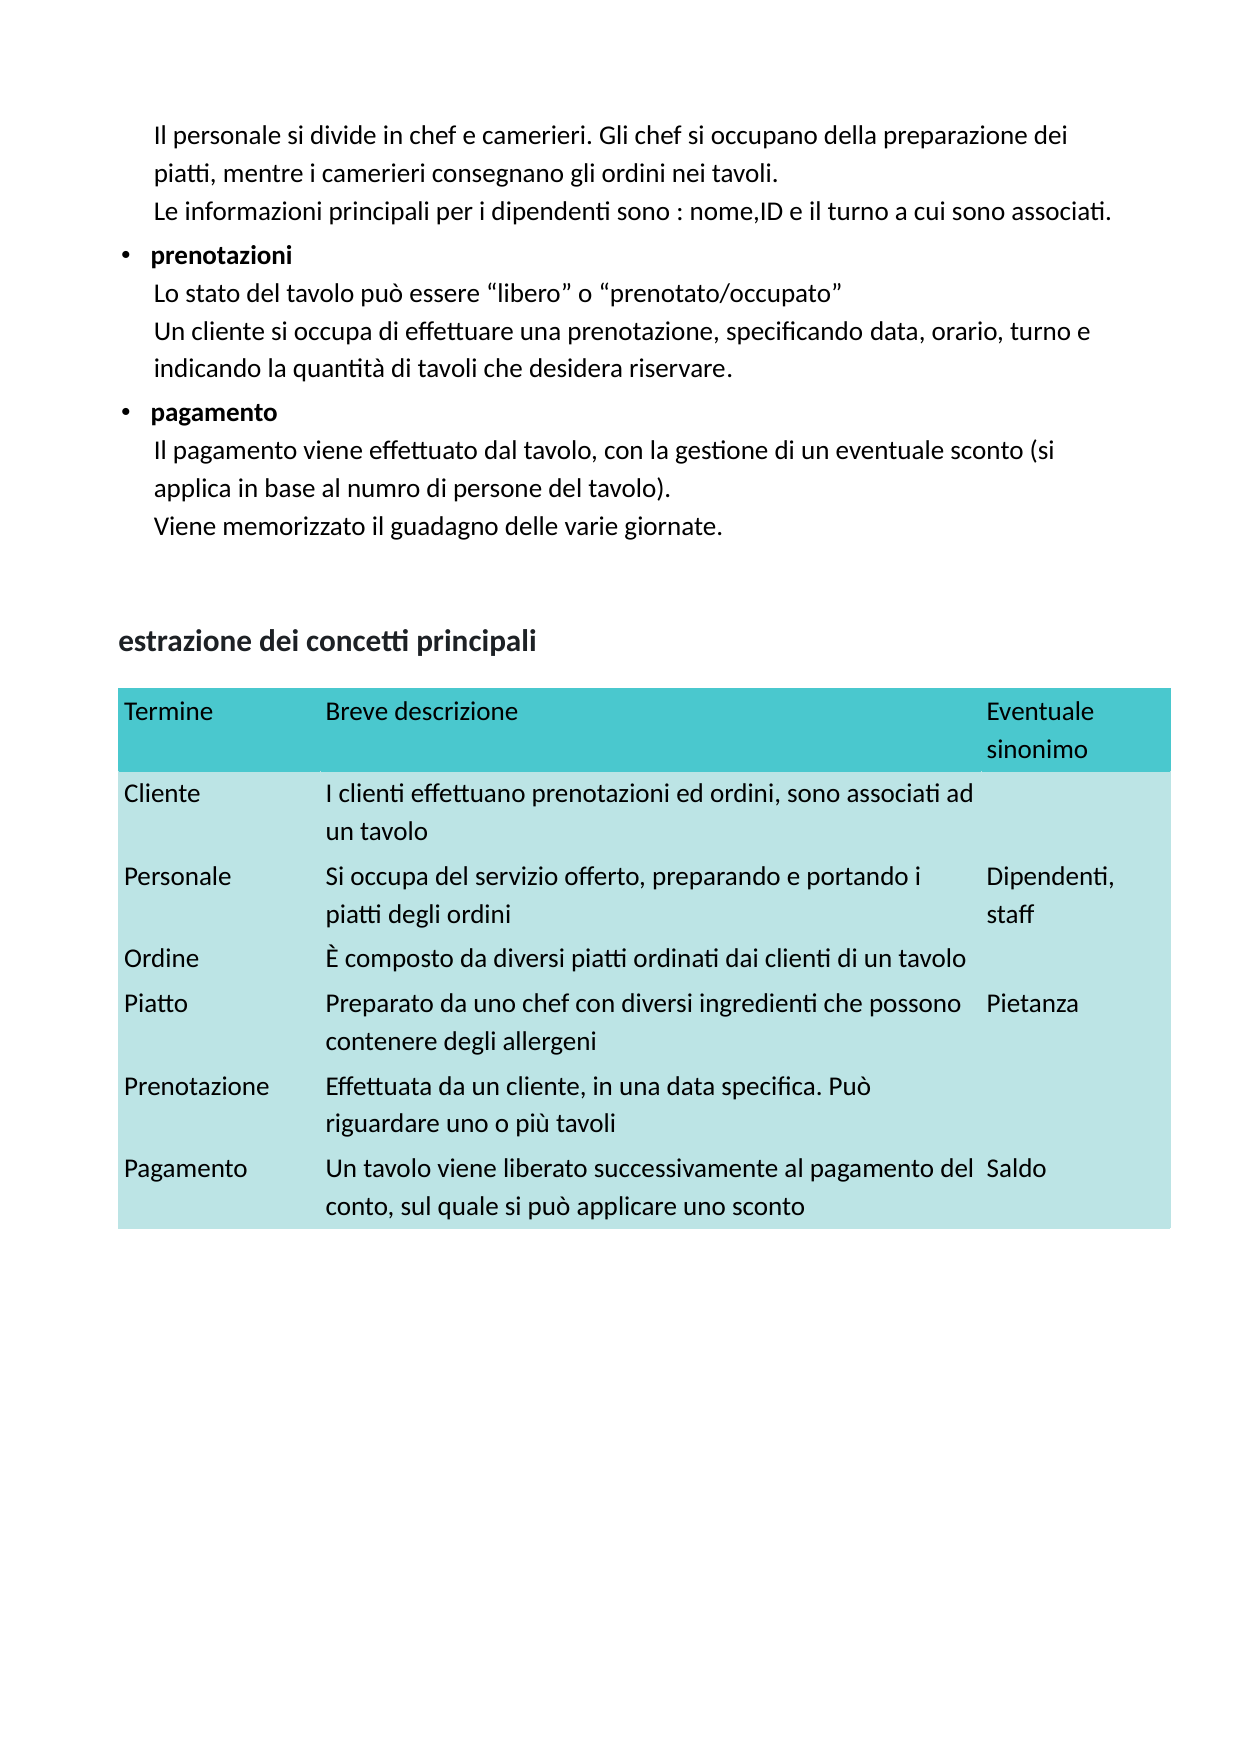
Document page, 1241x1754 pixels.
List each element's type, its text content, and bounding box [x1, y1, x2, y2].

table_cell [982, 937, 1170, 980]
table_cell Personale [119, 854, 320, 936]
table_cell [982, 1064, 1170, 1145]
table_cell I clienti effettuano prenotazioni ed ordini, sono associati ad un tavolo [321, 772, 981, 853]
table_header Eventuale sinonimo [982, 689, 1170, 771]
text Un cliente si occupa di effettuare una prenotazione, specificando data, orario, turno e indicando la quantità di tavoli che desidera riservare. [153, 314, 1122, 384]
table_header Breve descrizione [321, 689, 981, 771]
list prenotazioni [121, 238, 1122, 271]
text Lo stato del tavolo può essere “libero” o “prenotato/occupato” [153, 276, 1122, 309]
table_cell Ordine [119, 937, 320, 980]
table_cell È composto da diversi piatti ordinati dai clienti di un tavolo [321, 937, 981, 980]
table_cell Dipendenti, staff [982, 854, 1170, 936]
table_cell [982, 772, 1170, 853]
text Il pagamento viene effettuato dal tavolo, con la gestione di un eventuale sconto (si applica in base al numro di persone del tavolo). [153, 433, 1122, 504]
text Viene memorizzato il guadagno delle varie giornate. [153, 509, 1122, 575]
table_cell Prenotazione [119, 1064, 320, 1145]
table_header Termine [119, 689, 320, 771]
text Il personale si divide in chef e camerieri. Gli chef si occupano della preparazione dei piatti, mentre i camerieri consegnano gli ordini nei tavoli. [153, 118, 1122, 189]
list pagamento [121, 395, 1122, 428]
table_cell Pietanza [982, 981, 1170, 1063]
text estrazione dei concetti principali [118, 621, 1122, 659]
table_cell Effettuata da un cliente, in una data specifica. Può riguardare uno o più tavoli [321, 1064, 981, 1145]
table_cell Preparato da uno chef con diversi ingredienti che possono contenere degli allergeni [321, 981, 981, 1063]
table_cell Si occupa del servizio offerto, preparando e portando i piatti degli ordini [321, 854, 981, 936]
table_cell Cliente [119, 772, 320, 853]
table_cell Piatto [119, 981, 320, 1063]
table_cell Pagamento [119, 1146, 320, 1228]
table_cell Un tavolo viene liberato successivamente al pagamento del conto, sul quale si può applicare uno sconto [321, 1146, 981, 1228]
text Le informazioni principali per i dipendenti sono : nome,ID e il turno a cui sono associati. [153, 194, 1122, 227]
table_cell Saldo [982, 1146, 1170, 1228]
